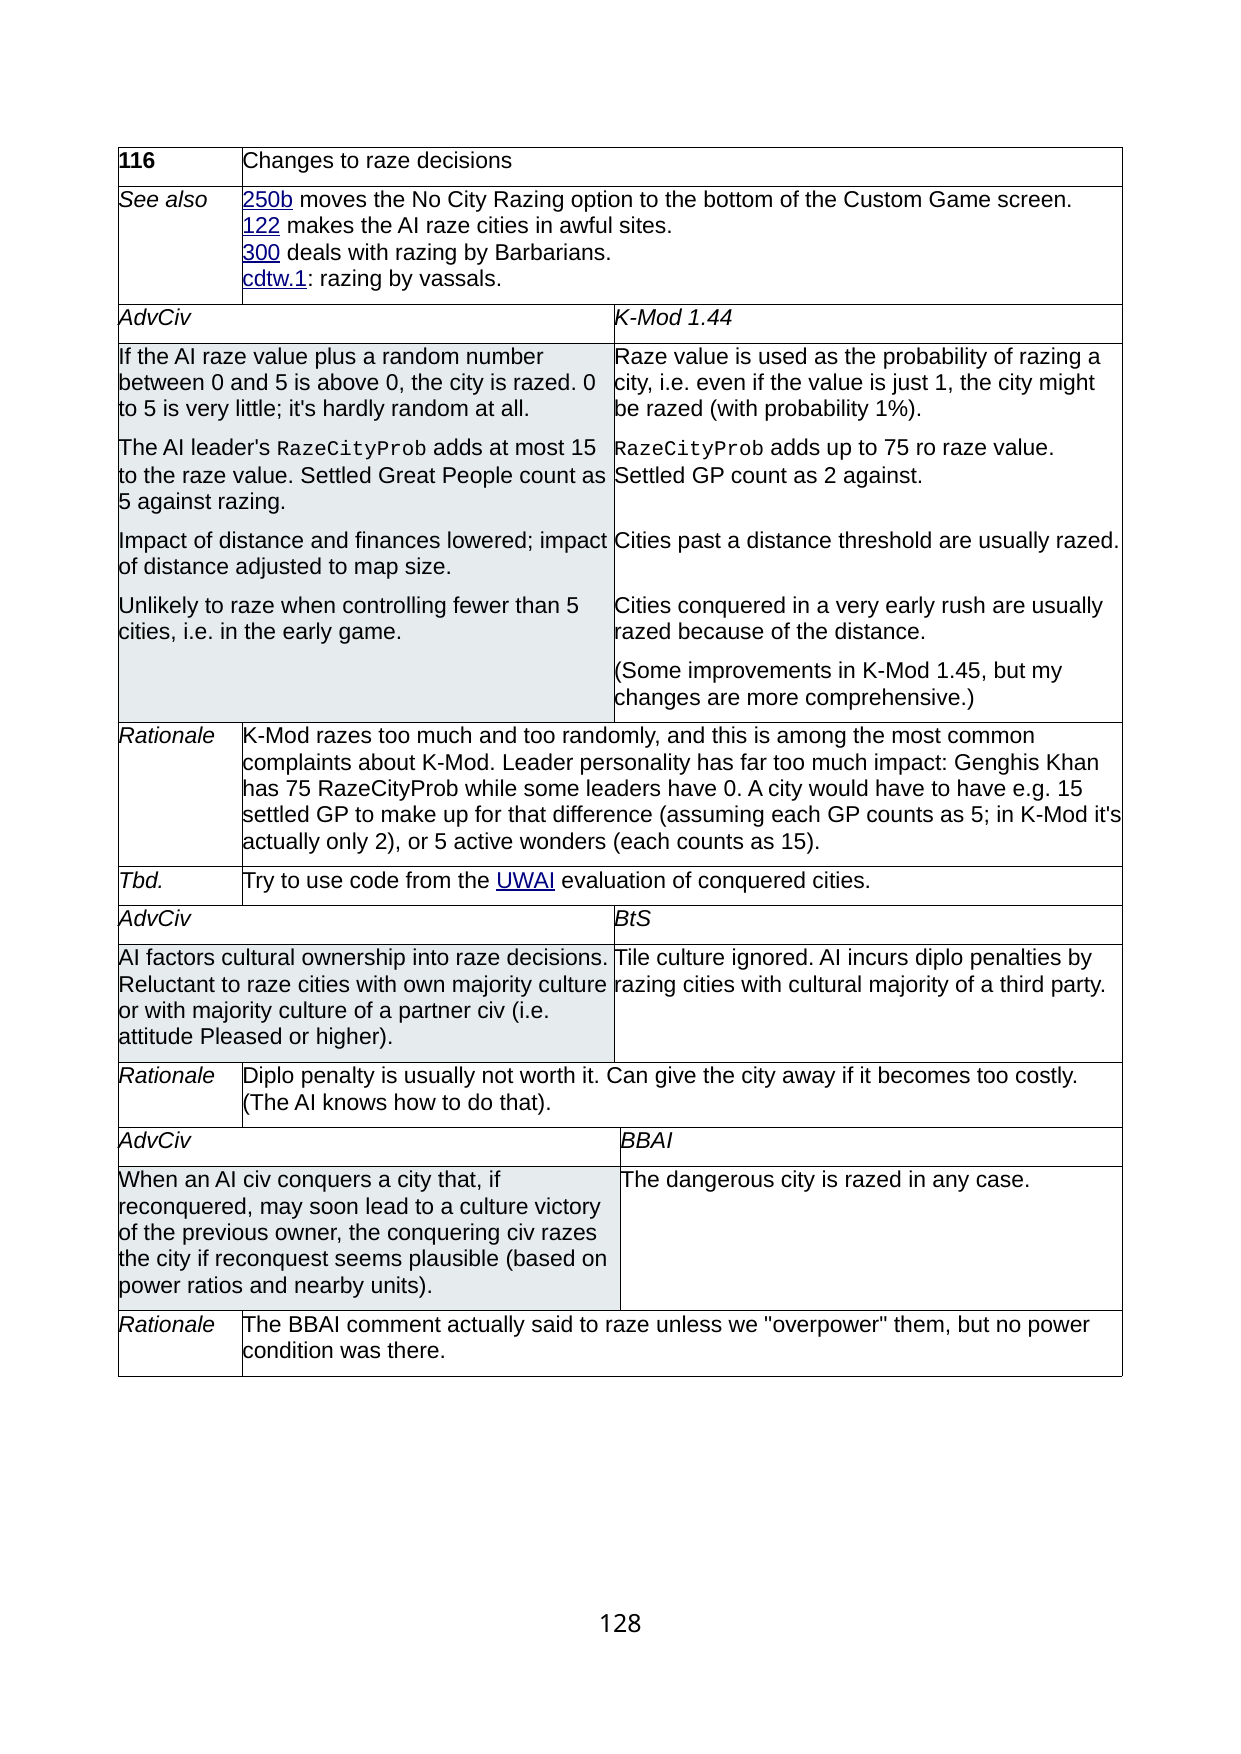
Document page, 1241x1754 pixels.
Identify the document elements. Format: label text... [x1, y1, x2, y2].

table_cell The BBAI comment actually said to raze unless we "overpower" them, but no power condition was there. [243, 1311, 1122, 1376]
table_cell K-Mod 1.44 [615, 305, 1122, 342]
table_cell When an AI civ conquers a city that, if reconquered, may soon lead to a culture victory of the previous owner, the conquering civ razes the city if reconquest seems plausible (based on power ratios and nearby units). [119, 1167, 620, 1310]
table_cell If the AI raze value plus a random number between 0 and 5 is above 0, the city is razed. 0 to 5 is very little; it's hardly random at all. The AI leader's RazeCityProb adds at most 15 to the raze value. Settled Great People count as 5 against razing. Impact of distance and finances lowered; impact of distance adjusted to map size. Unlikely to raze when controlling fewer than 5 cities, i.e. in the early game. [119, 344, 614, 722]
table_cell Try to use code from the UWAI evaluation of conquered cities. [243, 867, 1122, 905]
table_cell The dangerous city is razed in any case. [621, 1167, 1122, 1310]
table_cell Rationale [119, 1063, 242, 1127]
table_cell K-Mod razes too much and too randomly, and this is among the most common complaints about K-Mod. Leader personality has far too much impact: Genghis Khan has 75 RazeCityProb while some leaders have 0. A city would have to have e.g. 15 settled GP to make up for that difference (assuming each GP counts as 5; in K-Mod it's actually only 2), or 5 active wonders (each counts as 15). [243, 723, 1122, 866]
table_cell AI factors cultural ownership into raze decisions. Reluctant to raze cities with own majority culture or with majority culture of a partner civ (i.e. attitude Pleased or higher). [119, 945, 614, 1062]
table_cell Rationale [119, 723, 242, 866]
table_cell Raze value is used as the probability of razing a city, i.e. even if the value is just 1, the city might be razed (with probability 1%). RazeCityProb adds up to 75 ro raze value. Settled GP count as 2 against. Cities past a distance threshold are usually razed. Cities conquered in a very early rush are usually razed because of the distance. (Some improvements in K-Mod 1.45, but my changes are more comprehensive.) [615, 344, 1122, 722]
table_cell 250b moves the No City Razing option to the bottom of the Custom Game screen. 122 makes the AI raze cities in awful sites. 300 deals with razing by Barbarians. cdtw.1: razing by vassals. [243, 187, 1122, 304]
table_cell BtS [615, 906, 1122, 944]
table_header Changes to raze decisions [243, 148, 1122, 186]
table_cell Rationale [119, 1311, 242, 1376]
table_cell See also [119, 187, 242, 304]
table_cell AdvCiv [119, 1128, 620, 1166]
table_cell AdvCiv [119, 305, 614, 342]
table_cell Tile culture ignored. AI incurs diplo penalties by razing cities with cultural majority of a third party. [615, 945, 1122, 1062]
table_header 116 [119, 148, 242, 186]
table_cell BBAI [621, 1128, 1122, 1166]
table_cell Tbd. [119, 867, 242, 905]
table_cell AdvCiv [119, 906, 614, 944]
table_cell Diplo penalty is usually not worth it. Can give the city away if it becomes too costly. (The AI knows how to do that). [243, 1063, 1122, 1127]
